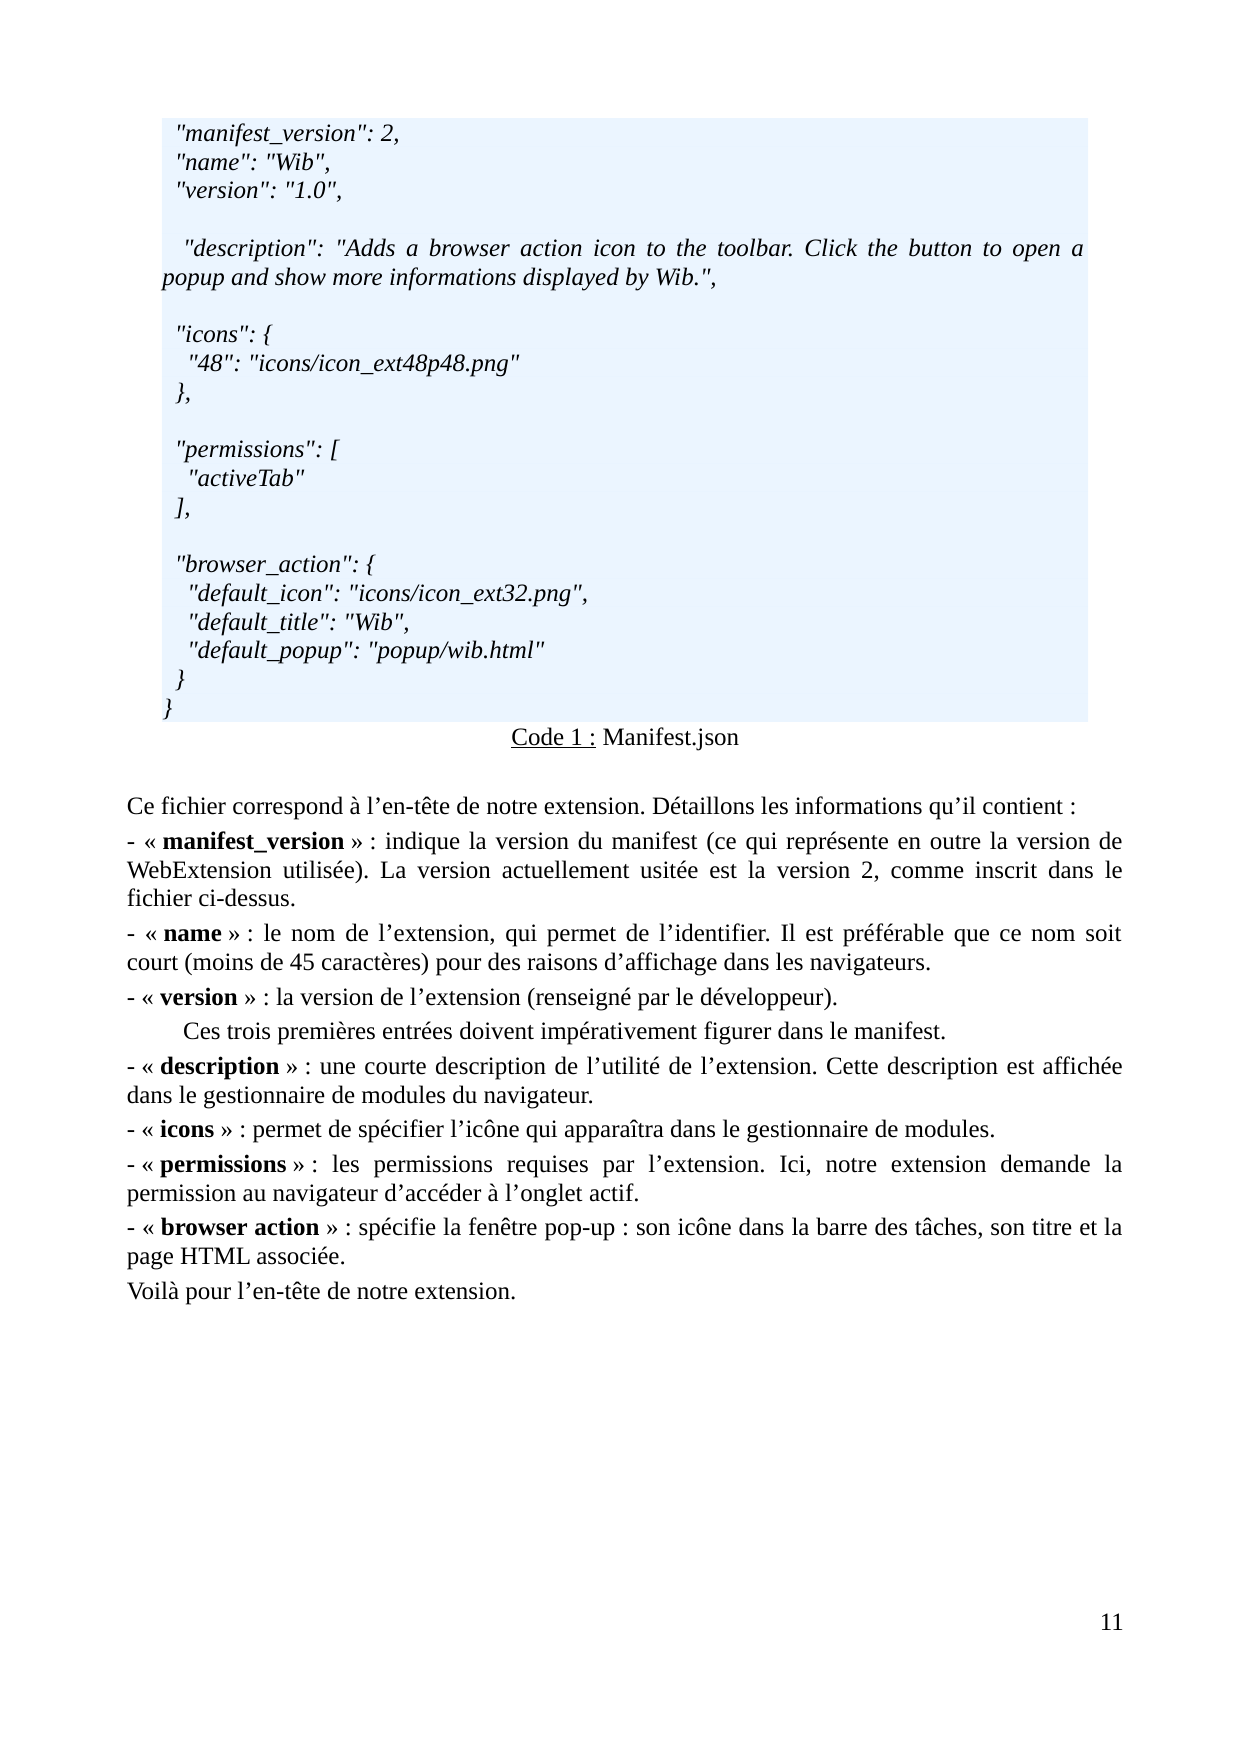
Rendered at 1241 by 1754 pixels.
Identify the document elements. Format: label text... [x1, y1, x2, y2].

text "version": "1.0", [162, 176, 1088, 204]
text "default_title": "Wib", [162, 607, 1088, 636]
text "icons": { [162, 319, 1088, 348]
text - « icons » : permet de spécifier l’icône qui apparaîtra dans le gestionnaire de modules. [127, 1114, 1123, 1143]
text "default_popup": "popup/wib.html" [162, 636, 1088, 664]
text } [162, 693, 1088, 722]
text "manifest_version": 2, [162, 118, 1088, 147]
text - « version » : la version de l’extension (renseigné par le développeur). [127, 982, 1123, 1010]
text - « permissions » : les permissions requises par l’extension. Ici, notre extension demande la permission au navigateur d’accéder à l’onglet actif. [127, 1149, 1123, 1207]
text Voilà pour l’en-tête de notre extension. [127, 1276, 1123, 1305]
text "description": "Adds a browser action icon to the toolbar. Click the button to open a popup and show more informations displayed by Wib.", [162, 233, 1088, 290]
text - « manifest_version » : indique la version du manifest (ce qui représente en outre la version de WebExtension utilisée). La version actuellement usitée est la version 2, comme inscrit dans le fichier ci-dessus. [127, 826, 1123, 912]
text }, [162, 377, 1088, 405]
text "name": "Wib", [162, 147, 1088, 176]
text Code 1 : Manifest.json [127, 722, 1123, 751]
text "permissions": [ [162, 434, 1088, 463]
text "default_icon": "icons/icon_ext32.png", [162, 578, 1088, 607]
text "browser_action": { [162, 549, 1088, 578]
text "48": "icons/icon_ext48p48.png" [162, 348, 1088, 377]
text Ce fichier correspond à l’en-tête de notre extension. Détaillons les informations qu’il contient : [127, 791, 1123, 820]
text - « browser action » : spécifie la fenêtre pop-up : son icône dans la barre des tâches, son titre et la page HTML associée. [127, 1212, 1123, 1270]
text Ces trois premières entrées doivent impérativement figurer dans le manifest. [127, 1016, 1123, 1045]
text ], [162, 492, 1088, 520]
text "activeTab" [162, 463, 1088, 492]
text - « name » : le nom de l’extension, qui permet de l’identifier. Il est préférable que ce nom soit court (moins de 45 caractères) pour des raisons d’affichage dans les navigateurs. [127, 918, 1123, 976]
text - « description » : une courte description de l’utilité de l’extension. Cette description est affichée dans le gestionnaire de modules du navigateur. [127, 1051, 1123, 1108]
text } [162, 664, 1088, 693]
